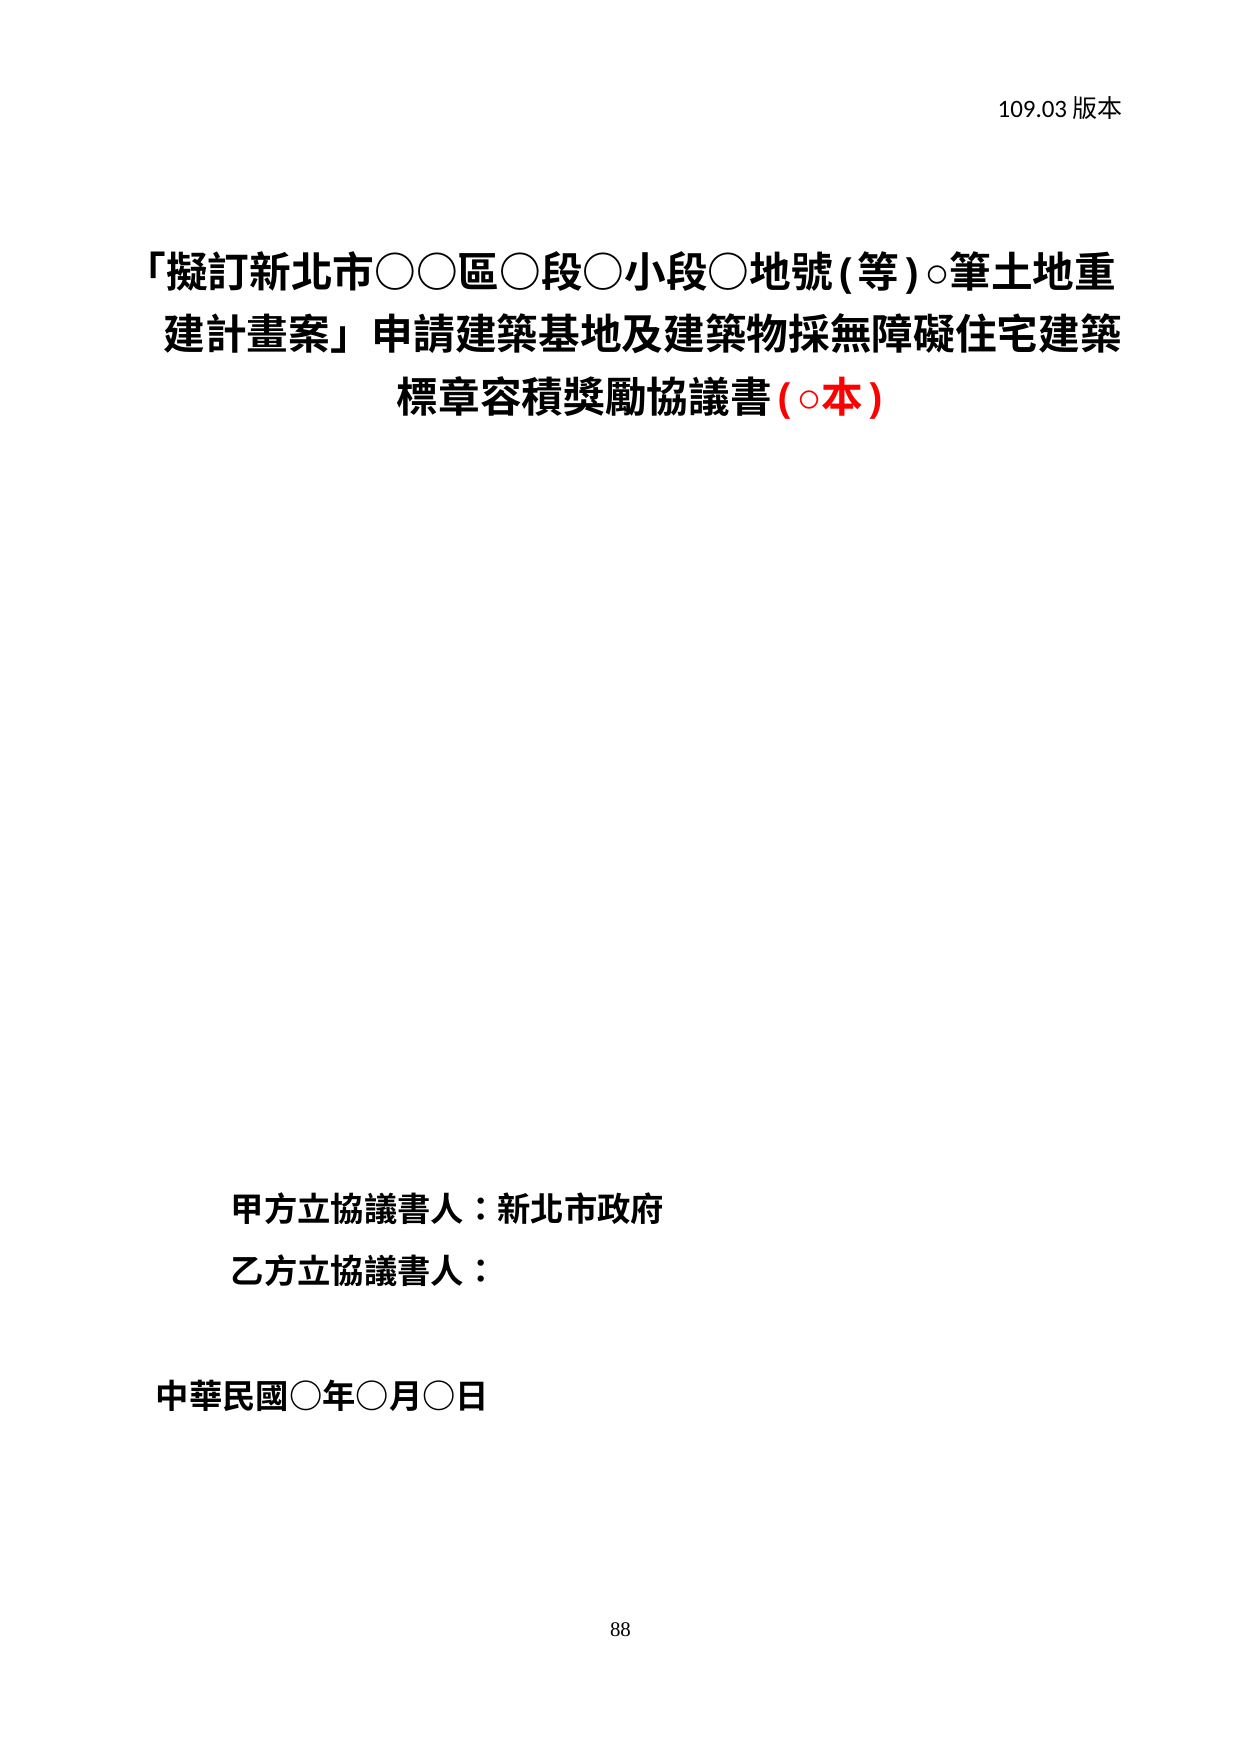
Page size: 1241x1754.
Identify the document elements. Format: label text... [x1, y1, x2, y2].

text 「擬訂新北市○○區○段○小段○地號(等)○筆土地重建計畫案」申請建築基地及建築物採無障礙住宅建築標章容積獎勵協議書(○本) [118, 227, 1122, 415]
text 中華民國○年○月○日 [156, 1352, 1087, 1415]
text 甲方立協議書人：新北市政府 [231, 1165, 1122, 1227]
text 乙方立協議書人： [231, 1227, 1122, 1290]
